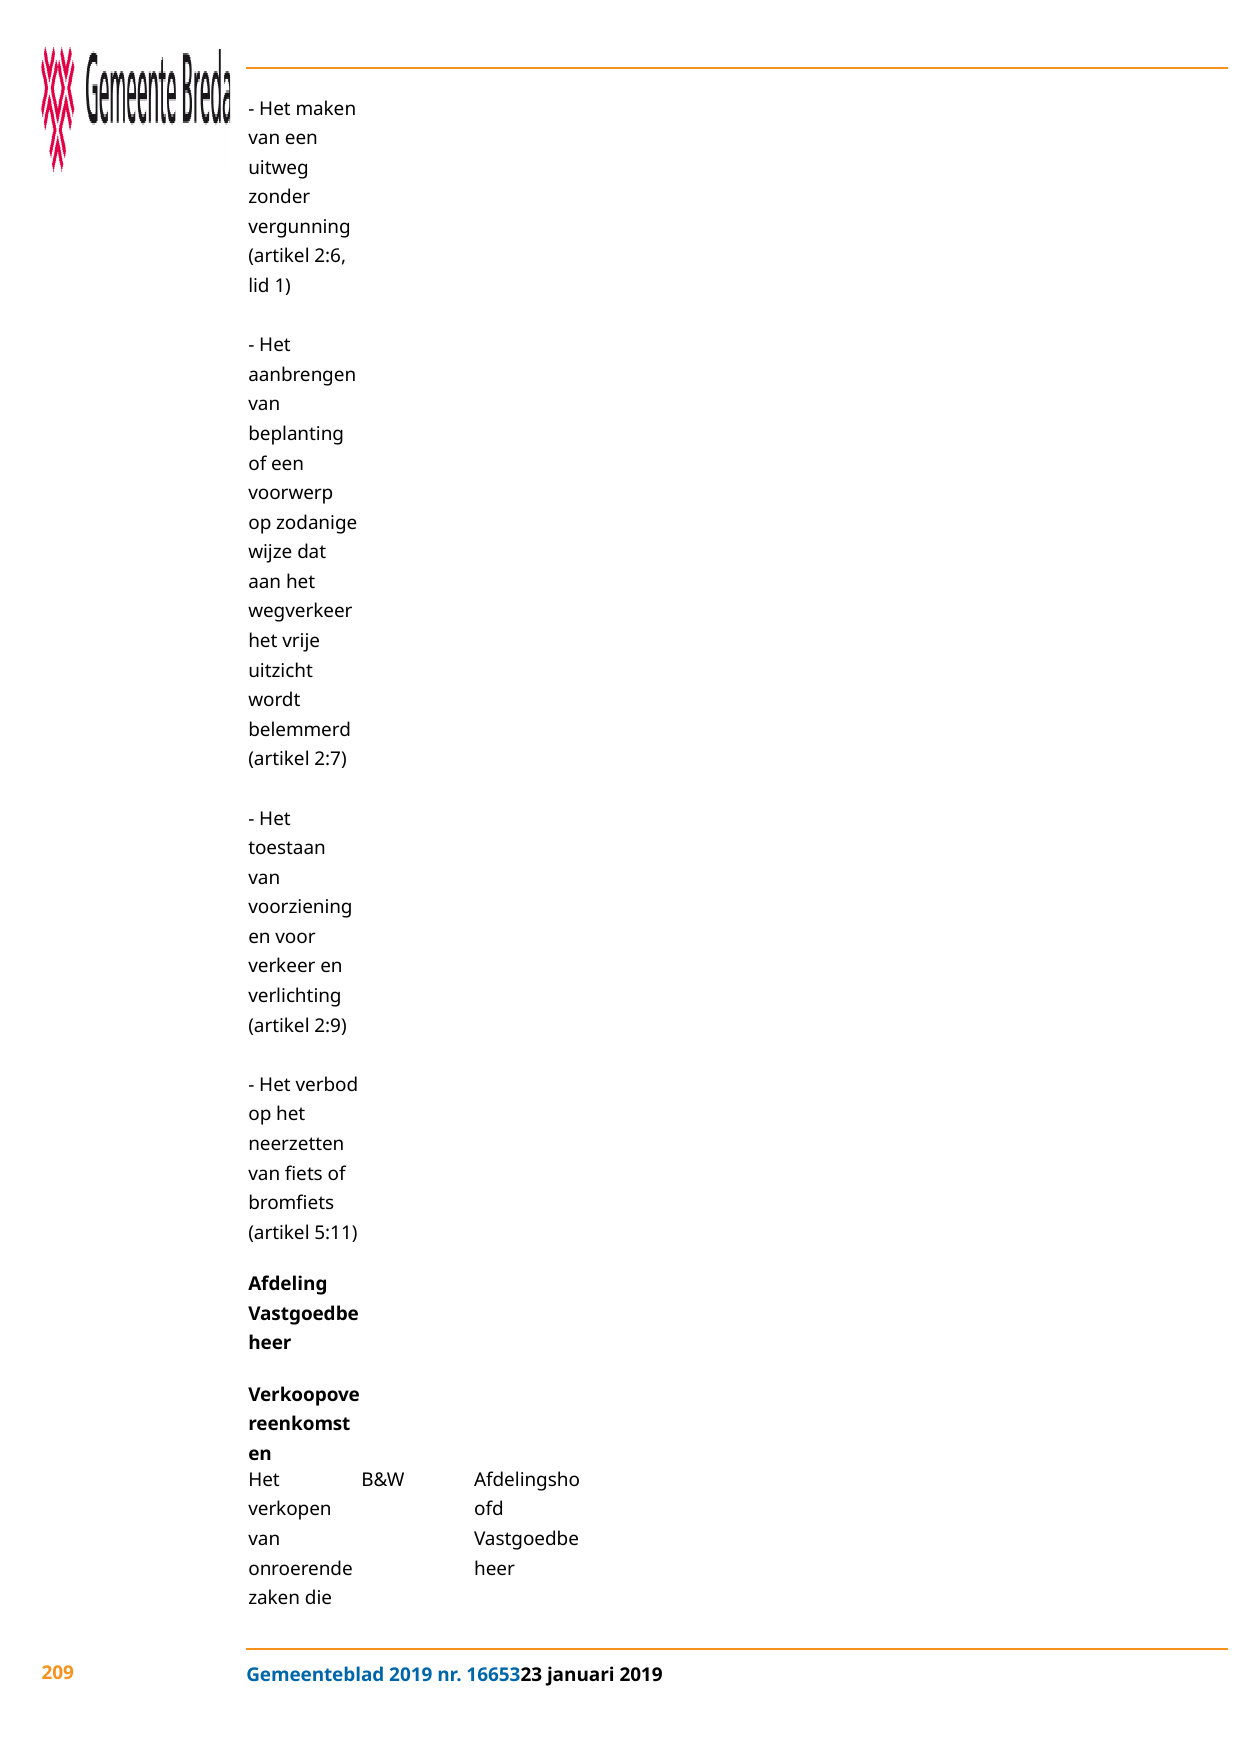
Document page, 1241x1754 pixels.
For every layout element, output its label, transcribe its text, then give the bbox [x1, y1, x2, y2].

table_cell [587, 1270, 700, 1355]
table_cell B&W [361, 1466, 474, 1610]
table_cell [361, 95, 474, 1245]
table_cell [474, 1245, 587, 1270]
table_cell [474, 1355, 587, 1381]
table_cell [587, 1355, 700, 1381]
table_cell [248, 1355, 361, 1381]
table_cell Afdelingshoofd Vastgoedbeheer [474, 1466, 587, 1610]
table_cell [587, 1245, 700, 1270]
table_cell [587, 95, 700, 1245]
table_cell [361, 1355, 474, 1381]
table_cell [587, 1466, 700, 1610]
table_cell [361, 1245, 474, 1270]
table_cell [361, 1381, 474, 1466]
table_cell [587, 1381, 700, 1466]
table_cell [474, 1381, 587, 1466]
table_cell [474, 1270, 587, 1355]
table_cell Afdeling Vastgoedbeheer [248, 1270, 361, 1355]
picture [41, 47, 231, 172]
table_cell Verkoopovereenkomsten [248, 1381, 361, 1466]
table_cell [361, 1270, 474, 1355]
table_cell Het verkopen van onroerende zaken die [248, 1466, 361, 1610]
table_cell - Het maken van een uitweg zonder vergunning (artikel 2:6, lid 1) - Het aanbrengen van beplanting of een voorwerp op zodanige wijze dat aan het wegverkeer het vrije uitzicht wordt belemmerd (artikel 2:7) - Het toestaan van voorzieningen voor verkeer en verlichting (artikel 2:9) - Het verbod op het neerzetten van fiets of bromfiets (artikel 5:11) [248, 95, 361, 1245]
table_cell [474, 95, 587, 1245]
table_cell [248, 1245, 361, 1270]
